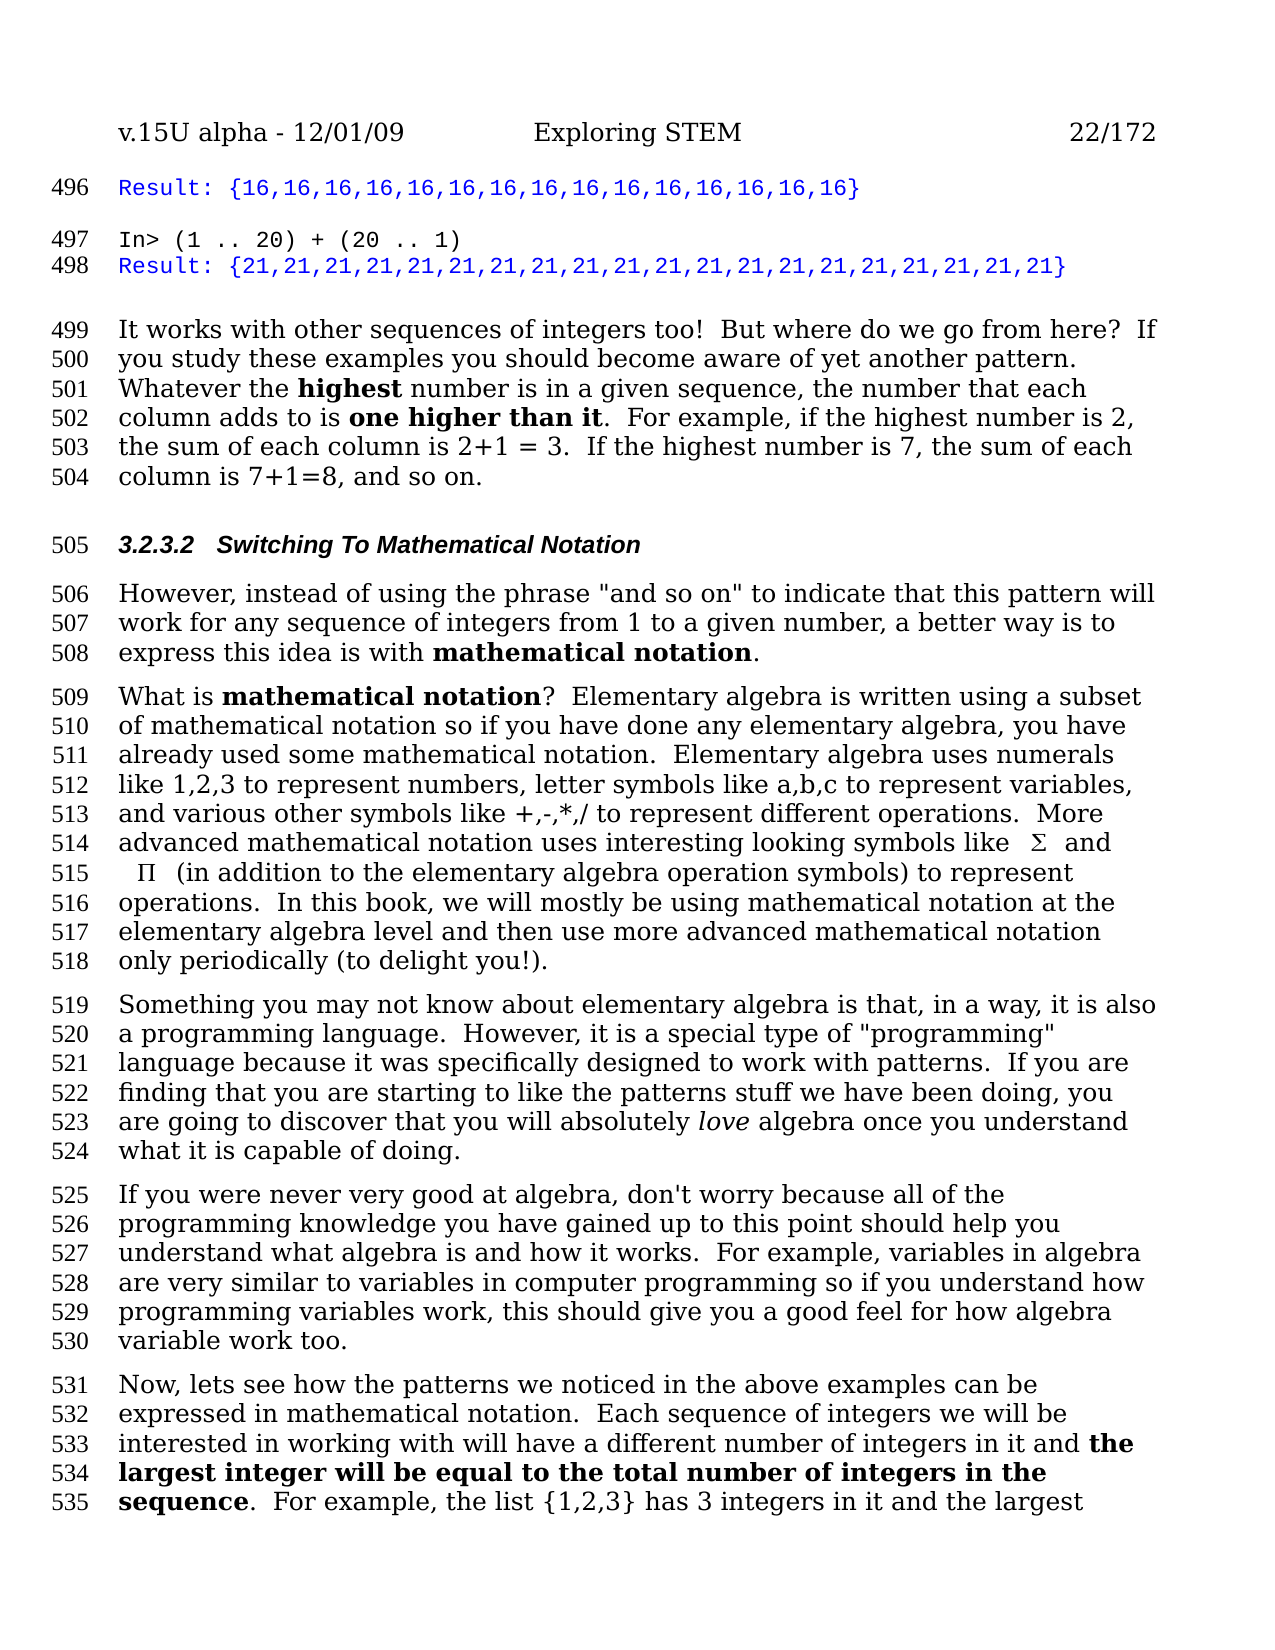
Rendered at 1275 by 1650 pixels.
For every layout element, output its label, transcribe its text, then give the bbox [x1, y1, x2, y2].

text Result: {21,21,21,21,21,21,21,21,21,21,21,21,21,21,21,21,21,21,21,21} [118, 254, 1157, 281]
text Something you may not know about elementary algebra is that, in a way, it is also a programming language. However, it is a special type of "programming" language because it was specifically designed to work with patterns. If you are finding that you are starting to like the patterns stuff we have been doing, you are going to discover that you will absolutely love algebra once you understand what it is capable of doing. [118, 990, 1157, 1165]
text In> (1 .. 20) + (20 .. 1) [118, 229, 1157, 254]
text Now, lets see how the patterns we noticed in the above examples can be expressed in mathematical notation. Each sequence of integers we will be interested in working with will have a different number of integers in it and the largest integer will be equal to the total number of integers in the sequence. For example, the list {1,2,3} has 3 integers in it and the largest [118, 1370, 1157, 1517]
text However, instead of using the phrase "and so on" to indicate that this pattern will work for any sequence of integers from 1 to a given number, a better way is to express this idea is with mathematical notation. [118, 579, 1157, 667]
text It works with other sequences of integers too! But where do we go from here? If you study these examples you should become aware of yet another pattern. Whatever the highest number is in a given sequence, the number that each column adds to is one higher than it. For example, if the highest number is 2, the sum of each column is 2+1 = 3. If the highest number is 7, the sum of each column is 7+1=8, and so on. [118, 315, 1157, 491]
text What is mathematical notation? Elementary algebra is written using a subset of mathematical notation so if you have done any elementary algebra, you have already used some mathematical notation. Elementary algebra uses numerals like 1,2,3 to represent numbers, letter symbols like a,b,c to represent variables, and various other symbols like +,-,*,/ to represent different operations. More advanced mathematical notation uses interesting looking symbols likeand(in addition to the elementary algebra operation symbols) to represent operations. In this book, we will mostly be using mathematical notation at the elementary algebra level and then use more advanced mathematical notation only periodically (to delight you!). [118, 682, 1157, 975]
text If you were never very good at algebra, don't worry because all of the programming knowledge you have gained up to this point should help you understand what algebra is and how it works. For example, variables in algebra are very similar to variables in computer programming so if you understand how programming variables work, this should give you a good feel for how algebra variable work too. [118, 1180, 1157, 1355]
subtitle Switching To Mathematical Notation [118, 530, 1157, 558]
text Result: {16,16,16,16,16,16,16,16,16,16,16,16,16,16,16} [118, 177, 1157, 203]
